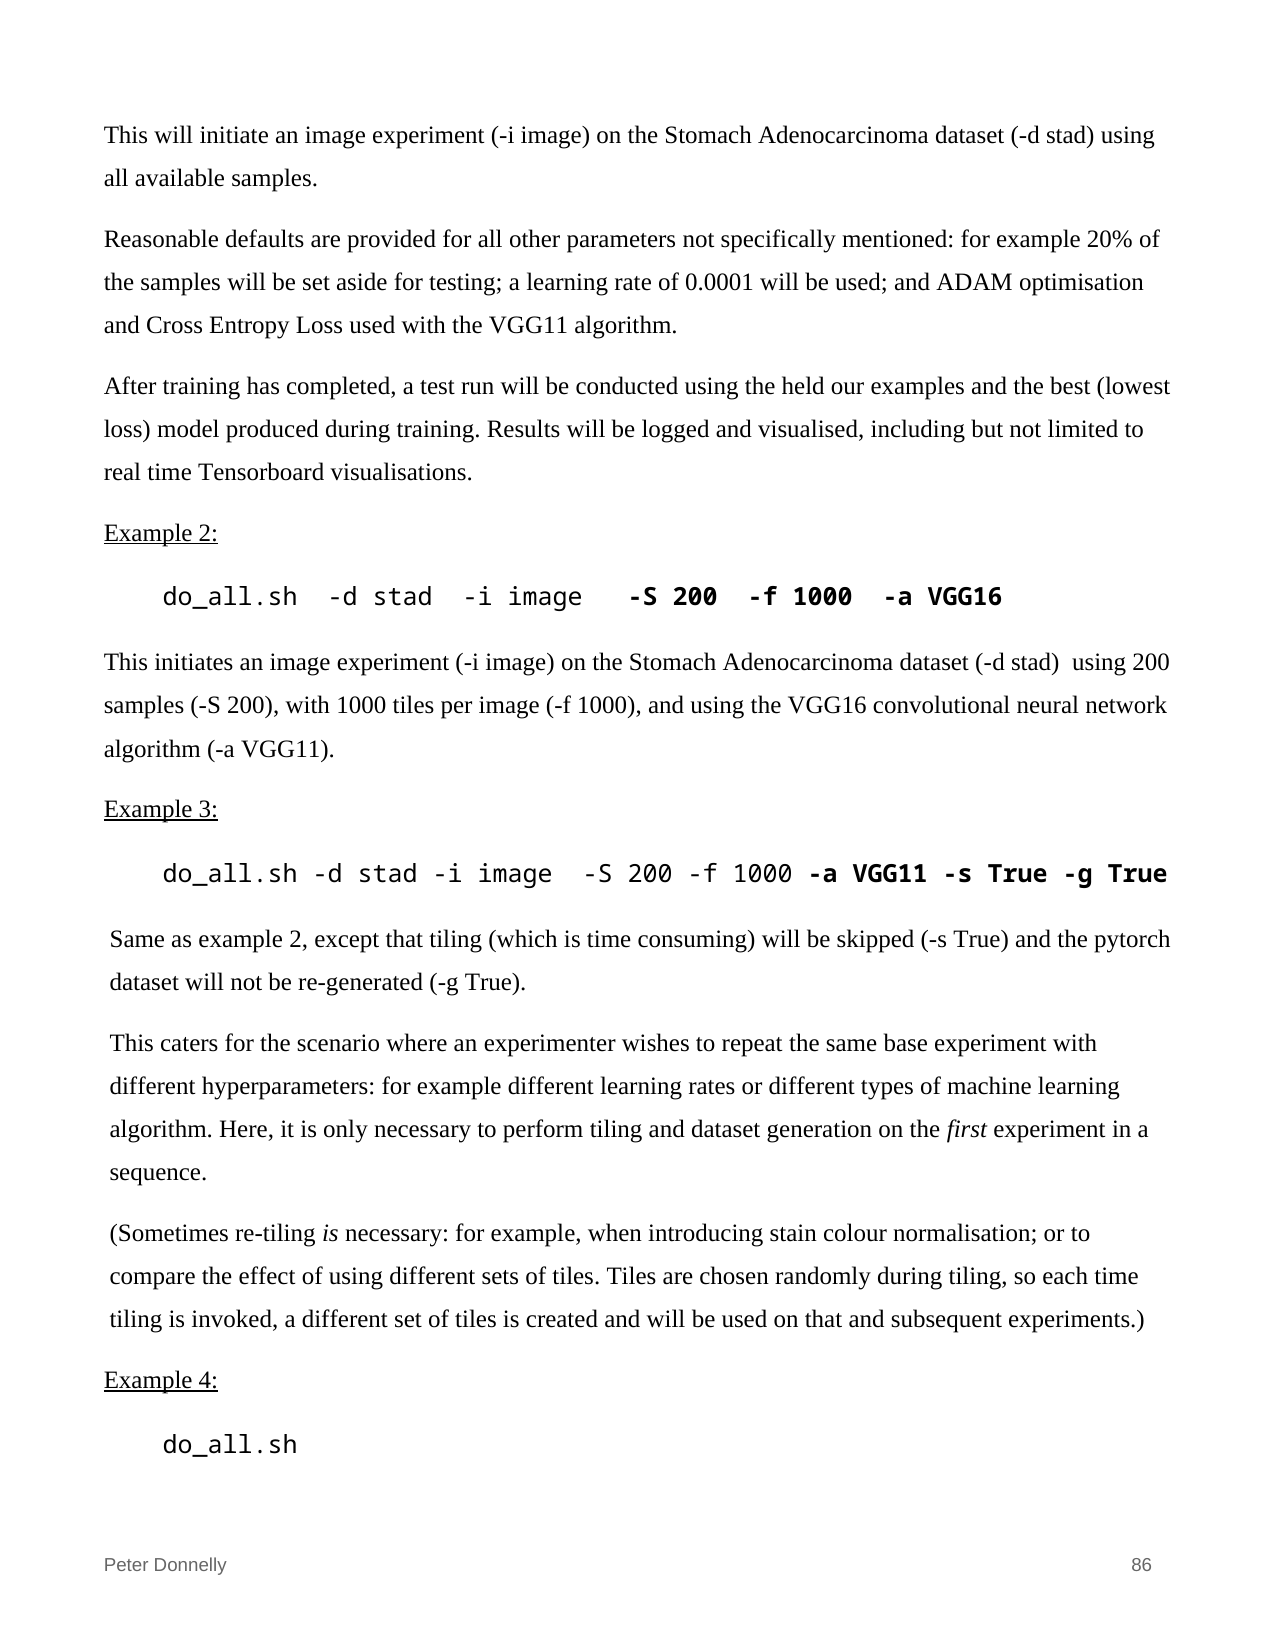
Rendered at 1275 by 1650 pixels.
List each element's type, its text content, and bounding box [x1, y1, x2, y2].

text do_all.sh [162, 1426, 1181, 1460]
text This initiates an image experiment (-i image) on the Stomach Adenocarcinoma dataset (-d stad) using 200 samples (-S 200), with 1000 tiles per image (-f 1000), and using the VGG16 convolutional neural network algorithm (-a VGG11). [103, 647, 1181, 762]
text Reasonable defaults are provided for all other parameters not specifically mentioned: for example 20% of the samples will be set aside for testing; a learning rate of 0.0001 will be used; and ADAM optimisation and Cross Entropy Loss used with the VGG11 algorithm. [103, 224, 1181, 339]
text do_all.sh -d stad -i image -S 200 -f 1000 -a VGG16 [162, 579, 1181, 613]
text This caters for the scenario where an experimenter wishes to repeat the same base experiment with different hyperparameters: for example different learning rates or different types of machine learning algorithm. Here, it is only necessary to perform tiling and dataset generation on the first experiment in a sequence. [109, 1028, 1181, 1186]
text Same as example 2, except that tiling (which is time consuming) will be skipped (-s True) and the pytorch dataset will not be re-generated (-g True). [109, 924, 1181, 996]
text After training has completed, a test run will be conducted using the held our examples and the best (lowest loss) model produced during training. Results will be logged and visualised, including but not limited to real time Tensorboard visualisations. [103, 371, 1181, 486]
text This will initiate an image experiment (-i image) on the Stomach Adenocarcinoma dataset (-d stad) using all available samples. [103, 120, 1181, 192]
text do_all.sh -d stad -i image -S 200 -f 1000 -a VGG11 -s True -g True [162, 855, 1181, 889]
text Example 4: [103, 1365, 1181, 1394]
text (Sometimes re-tiling is necessary: for example, when introducing stain colour normalisation; or to compare the effect of using different sets of tiles. Tiles are chosen randomly during tiling, so each time tiling is invoked, a different set of tiles is created and will be used on that and subsequent experiments.) [109, 1218, 1181, 1333]
text Example 3: [103, 794, 1181, 823]
text Example 2: [103, 518, 1181, 547]
